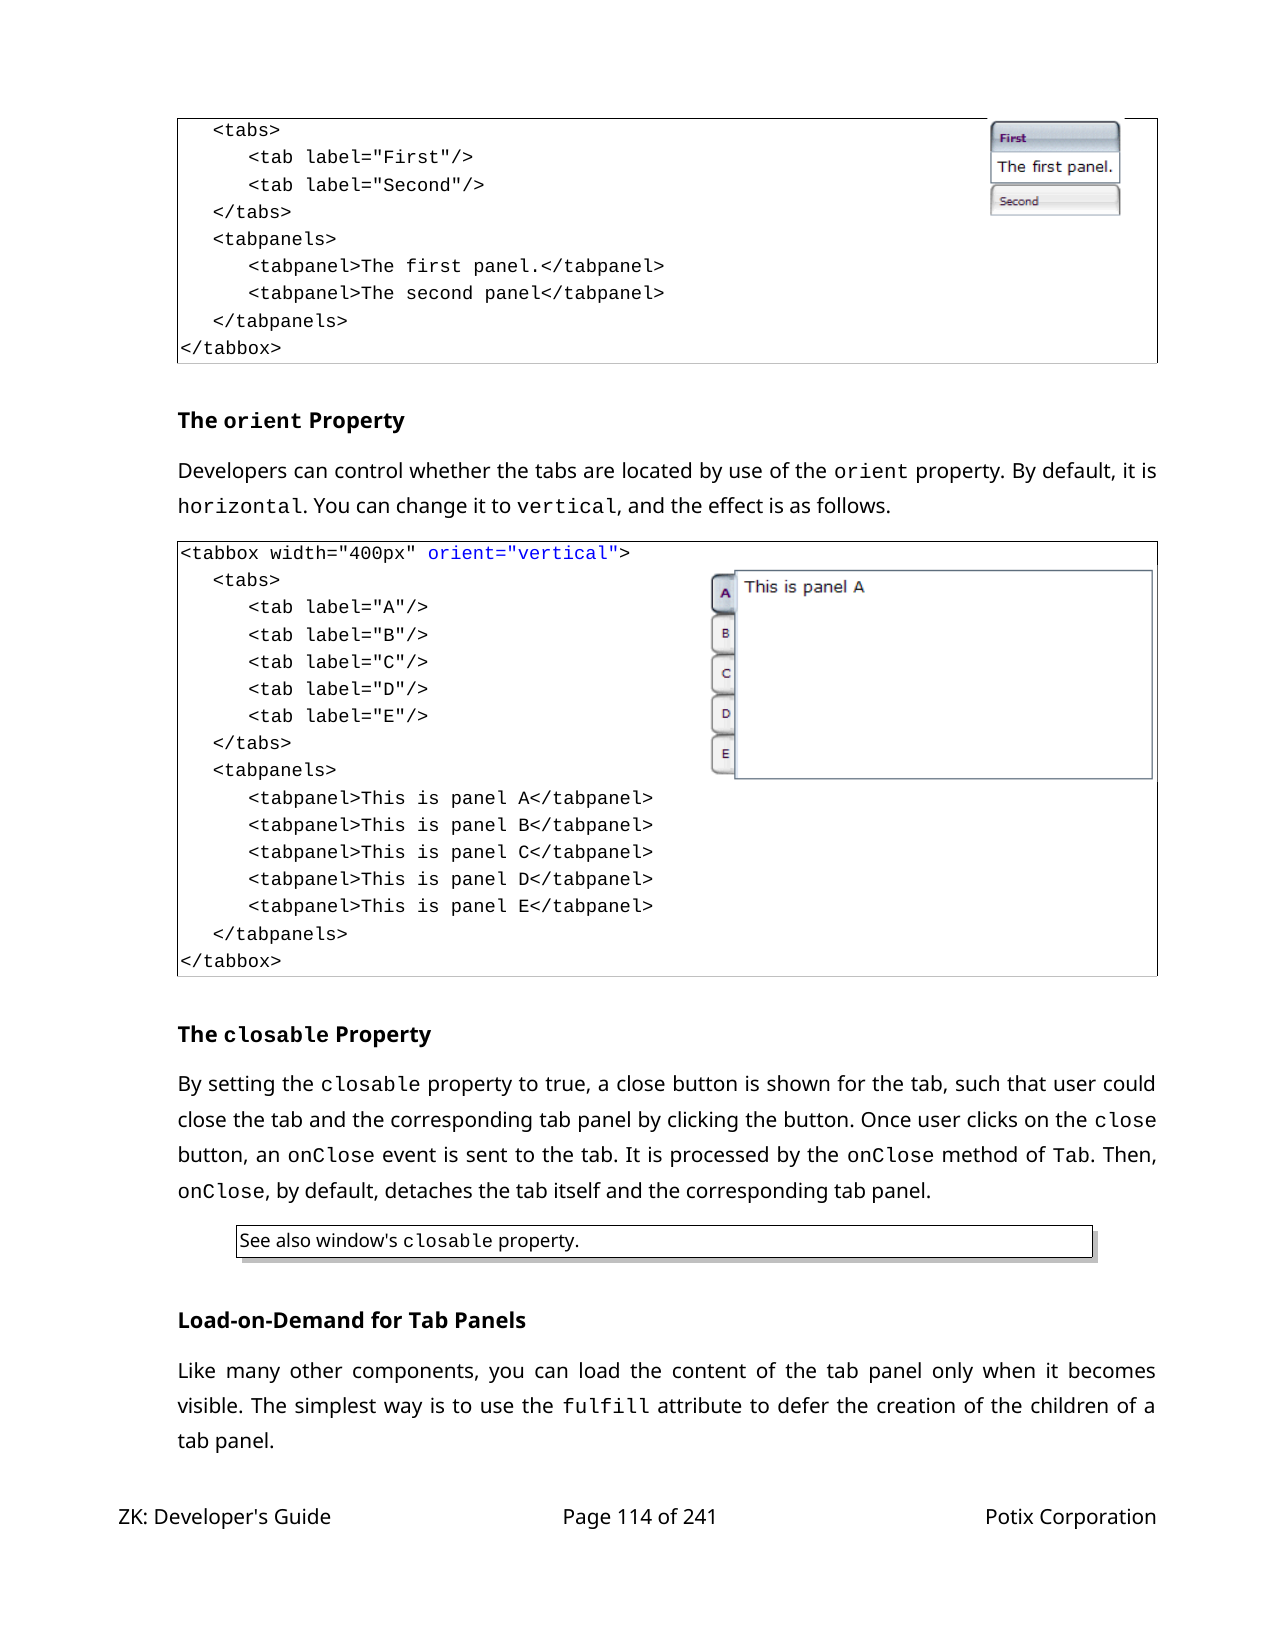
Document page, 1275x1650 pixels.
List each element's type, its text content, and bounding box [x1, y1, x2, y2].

text <tabpanel>The first panel.</tabpanel> [178, 254, 1157, 278]
text <tabpanels> [178, 758, 1157, 783]
text </tabbox> [178, 336, 1157, 363]
text By setting the closable property to true, a close button is shown for the tab, such that user could close the tab and the corresponding tab panel by clicking the button. Once user clicks on the close button, an onClose event is sent to the tab. It is processed by the onClose method of Tab. Then, onClose, by default, detaches the tab itself and the corresponding tab panel. [177, 1069, 1157, 1204]
subtitle The closable Property [177, 1018, 1157, 1048]
text <tab label="C"/> [178, 649, 708, 674]
text [1125, 172, 1157, 197]
subtitle Load-on-Demand for Tab Panels [177, 1305, 1157, 1335]
text <tabpanels> [178, 227, 1157, 251]
text <tabs> [178, 119, 987, 142]
text <tab label="Second"/> [178, 172, 987, 197]
text Like many other components, you can load the content of the tab panel only when it becomes visible. The simplest way is to use the fulfill attribute to defer the creation of the children of a tab panel. [177, 1356, 1157, 1455]
text <tabpanel>This is panel C</tabpanel> [178, 840, 1157, 864]
picture [987, 118, 1125, 218]
text <tab label="A"/> [178, 595, 708, 619]
text <tabpanel>This is panel D</tabpanel> [178, 867, 1157, 891]
text <tabs> [178, 568, 708, 592]
text <tab label="D"/> [178, 677, 708, 701]
text Developers can control whether the tabs are located by use of the orient property. By default, it is horizontal. You can change it to vertical, and the effect is as follows. [177, 456, 1157, 520]
text <tabpanel>The second panel</tabpanel> [178, 281, 1157, 306]
text </tabpanels> [178, 308, 1157, 333]
text <tabbox width="400px" orient="vertical"> [178, 542, 1157, 565]
picture [708, 565, 1158, 782]
text [1125, 145, 1157, 169]
text <tab label="First"/> [178, 145, 987, 169]
text See also window's closable property. [237, 1226, 1092, 1257]
text </tabpanels> [178, 921, 1157, 946]
text </tabs> [178, 200, 1157, 224]
text <tab label="E"/> [178, 704, 708, 728]
text </tabs> [178, 731, 708, 755]
text <tabpanel>This is panel E</tabpanel> [178, 894, 1157, 918]
text <tab label="B"/> [178, 622, 708, 647]
subtitle The orient Property [177, 405, 1157, 436]
text [1125, 119, 1157, 142]
text </tabbox> [178, 949, 1157, 976]
text <tabpanel>This is panel A</tabpanel> [178, 786, 1157, 810]
text <tabpanel>This is panel B</tabpanel> [178, 813, 1157, 837]
